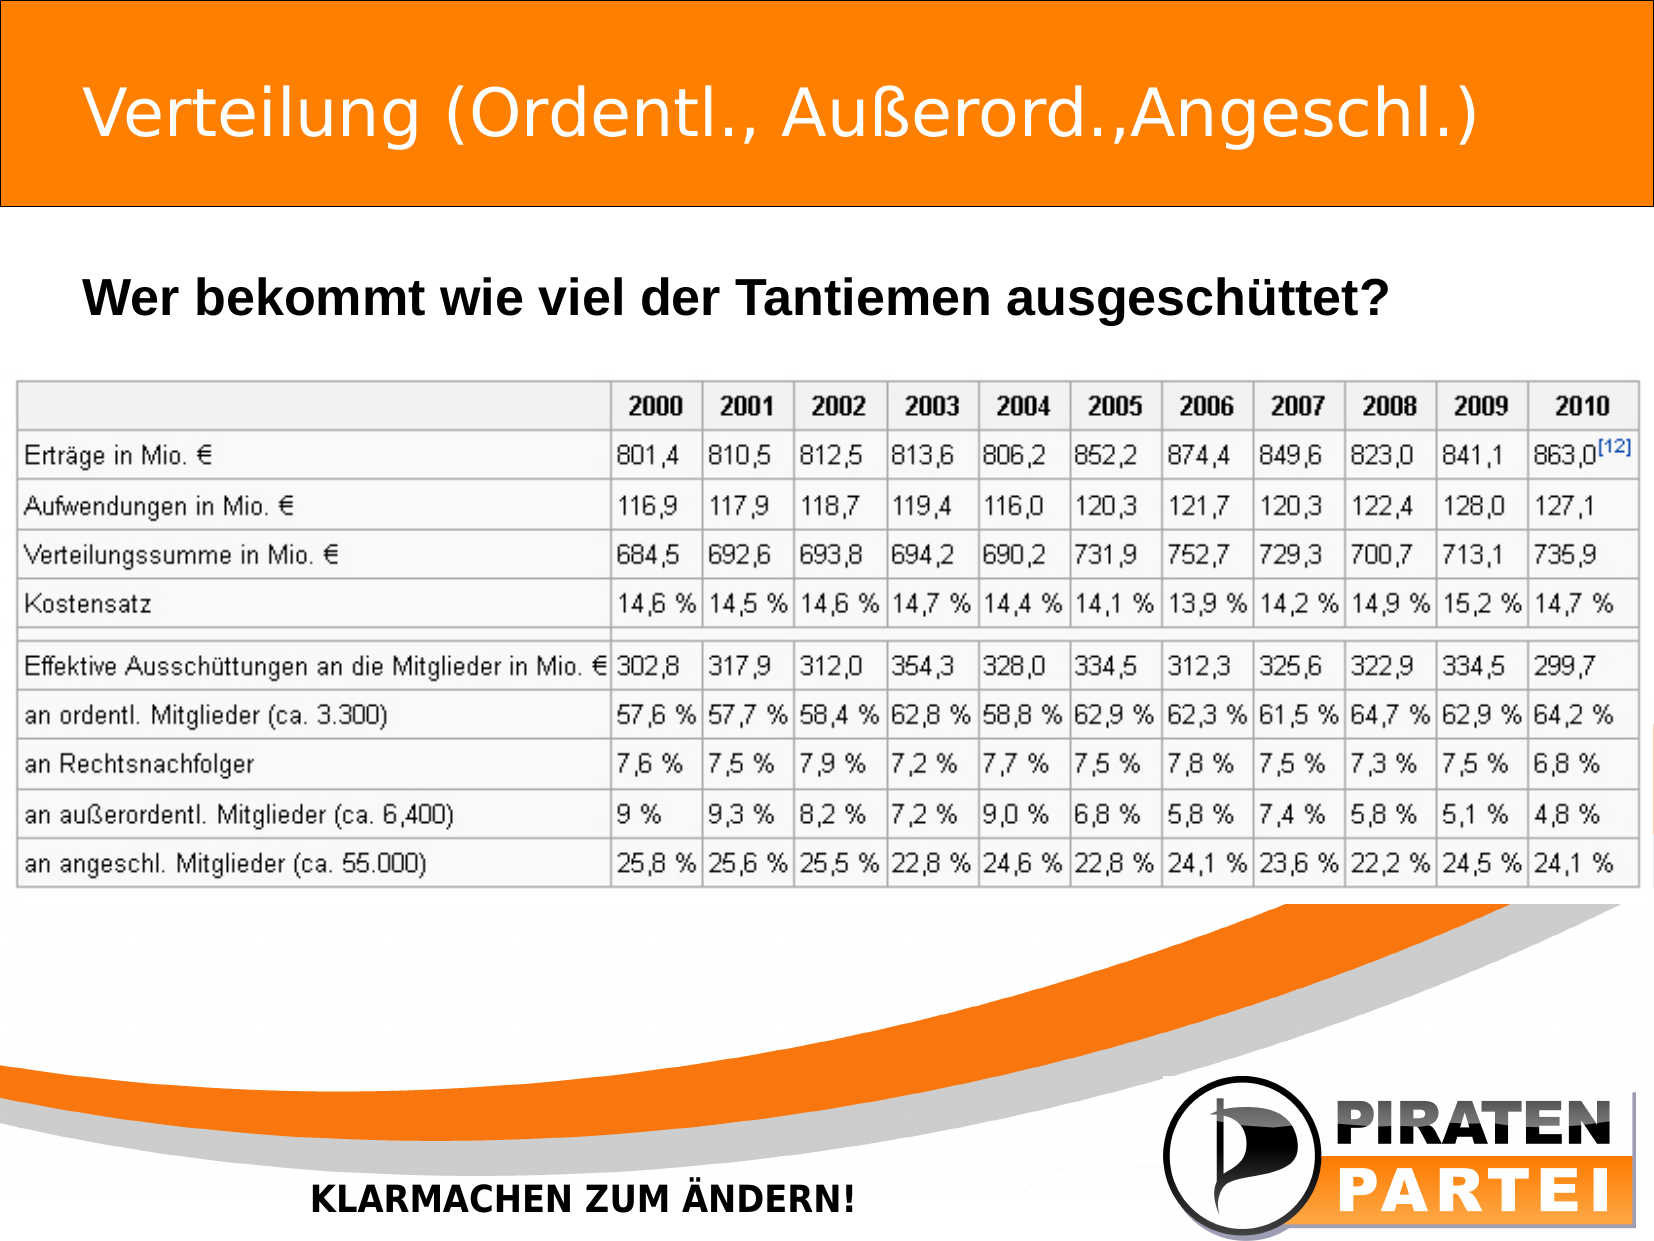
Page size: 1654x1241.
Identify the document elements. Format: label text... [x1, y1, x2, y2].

picture [0, 371, 1654, 1241]
picture [796, 1190, 803, 1197]
title Verteilung (Ordentl., Außerord.,Angeschl.) [82, 56, 1571, 170]
picture [745, 1190, 756, 1199]
picture [392, 1190, 399, 1197]
subtitle Wer bekommt wie viel der Tantiemen ausgeschüttet? [82, 243, 1571, 371]
subtitle Wer bekommt wie viel der Tantiemen ausgeschüttet? [82, 904, 1571, 1048]
